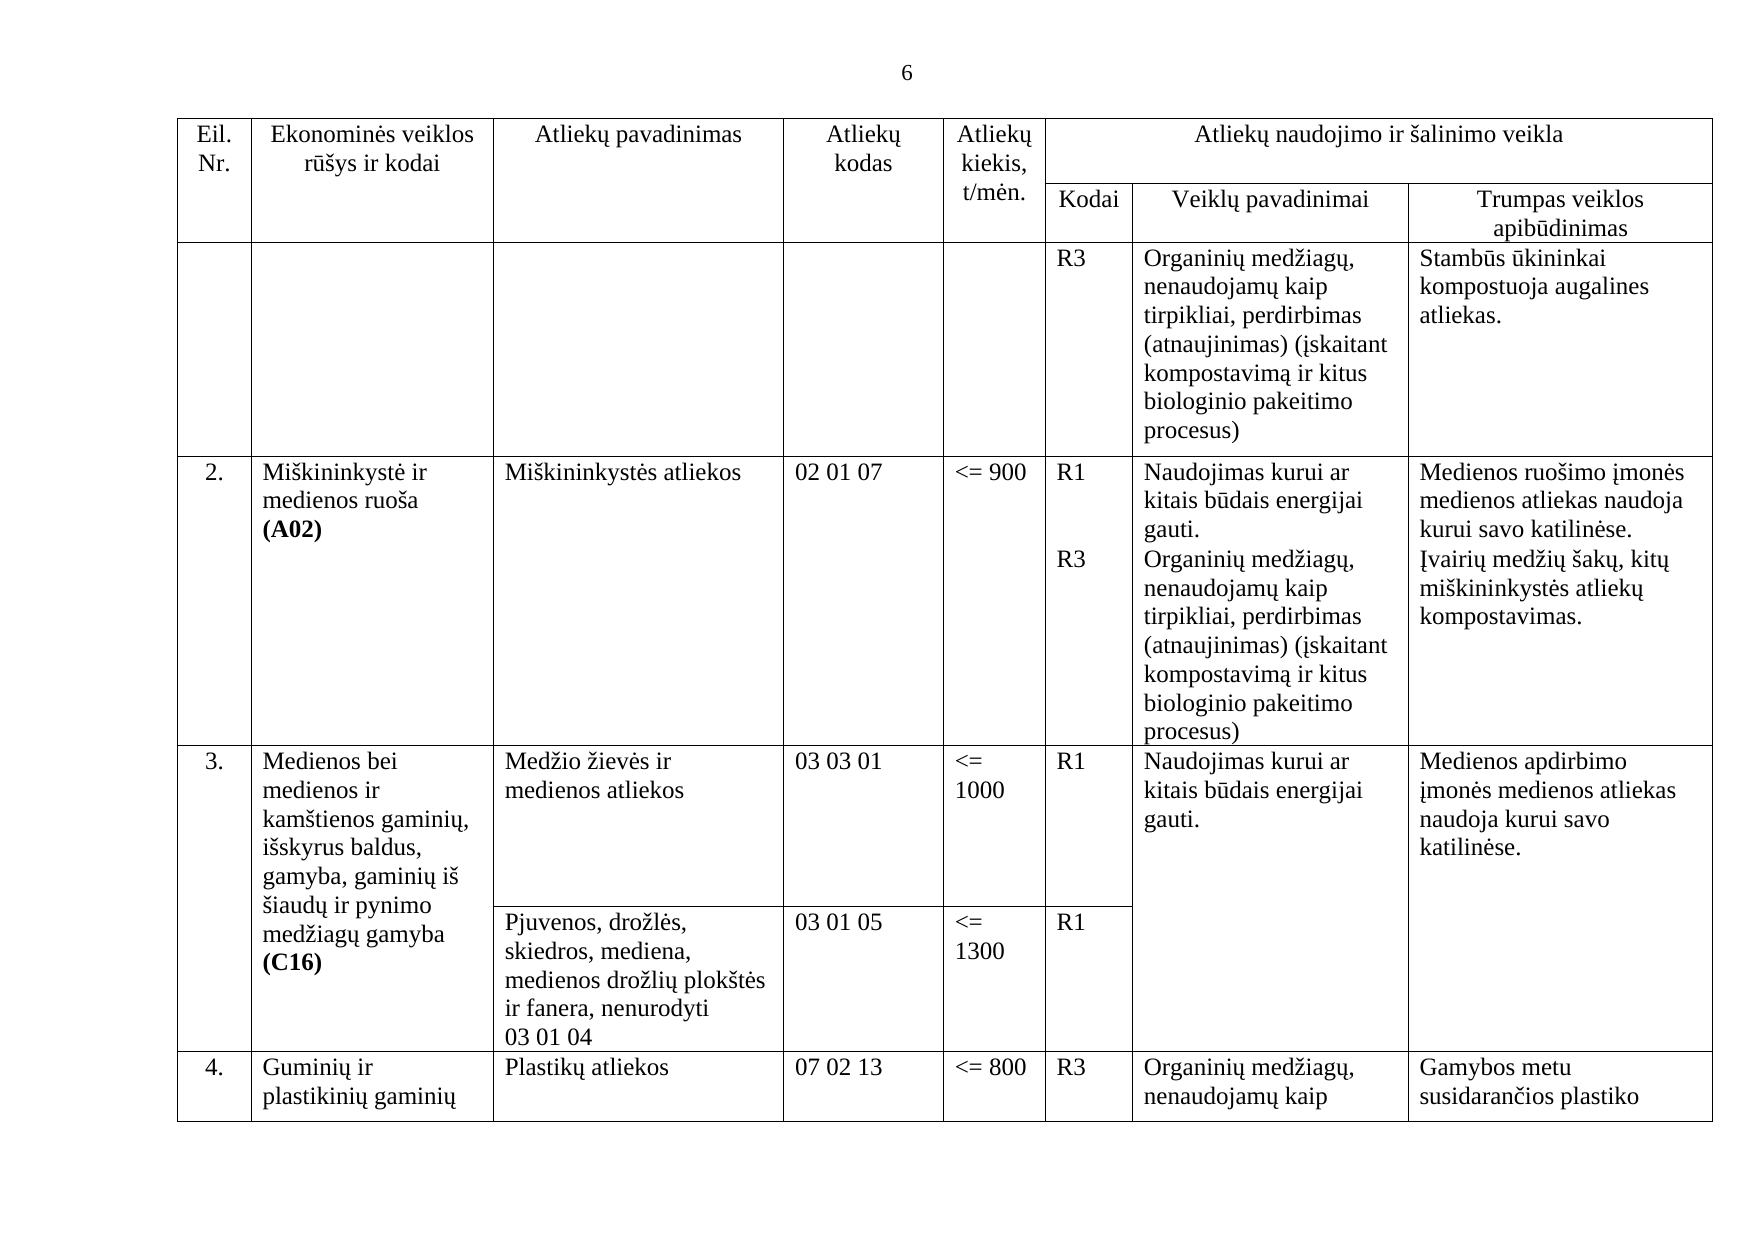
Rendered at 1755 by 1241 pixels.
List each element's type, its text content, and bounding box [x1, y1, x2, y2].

table_cell R3 [1046, 243, 1132, 456]
table_cell Guminių ir plastikinių gaminių [252, 1052, 493, 1121]
table_cell Naudojimas kurui ar kitais būdais energijai gauti. [1133, 457, 1408, 543]
table_cell [178, 243, 251, 456]
table_cell Gamybos metu susidarančios plastiko [1409, 1052, 1712, 1121]
table_cell [944, 243, 1045, 456]
table_cell Įvairių medžių šakų, kitų miškininkystės atliekų kompostavimas. [1409, 543, 1712, 745]
table_cell Organinių medžiagų, nenaudojamų kaip [1133, 1052, 1408, 1121]
table_cell Medienos ruošimo įmonės medienos atliekas naudoja kurui savo katilinėse. [1409, 457, 1712, 543]
table_cell R1 [1046, 907, 1132, 1051]
table_cell <= 800 [944, 1052, 1045, 1121]
table_cell Medienos apdirbimo įmonės medienos atliekas naudoja kurui savo katilinėse. [1409, 746, 1712, 1051]
table_cell 4. [178, 1052, 251, 1121]
table_cell R1 [1046, 746, 1132, 906]
table_cell 3. [178, 746, 251, 1051]
table_header Ekonominės veiklos rūšys ir kodai [252, 119, 493, 242]
table_cell <= 1000 [944, 746, 1045, 906]
table_cell <= 900 [944, 457, 1045, 745]
table_cell R3 [1046, 1052, 1132, 1121]
table_cell Miškininkystė ir medienos ruoša (A02) [252, 457, 493, 745]
table_cell Kodai [1046, 184, 1132, 242]
table_cell 03 01 05 [784, 907, 943, 1051]
table_cell Naudojimas kurui ar kitais būdais energijai gauti. [1133, 746, 1408, 1051]
table_cell Stambūs ūkininkai kompostuoja augalines atliekas. [1409, 243, 1712, 456]
table_header Atliekų pavadinimas [494, 119, 783, 242]
table_cell [494, 243, 783, 456]
table_cell 07 02 13 [784, 1052, 943, 1121]
table_cell Medžio žievės ir medienos atliekos [494, 746, 783, 906]
table_header Atliekų naudojimo ir šalinimo veikla [1046, 119, 1712, 183]
table_cell Organinių medžiagų, nenaudojamų kaip tirpikliai, perdirbimas (atnaujinimas) (įskaitant kompostavimą ir kitus biologinio pakeitimo procesus) [1133, 243, 1408, 456]
table_header Atliekų kiekis, t/mėn. [944, 119, 1045, 242]
table_cell [784, 243, 943, 456]
table_cell 03 03 01 [784, 746, 943, 906]
table_cell Plastikų atliekos [494, 1052, 783, 1121]
table_cell Miškininkystės atliekos [494, 457, 783, 745]
table_cell Medienos bei medienos ir kamštienos gaminių, išskyrus baldus, gamyba, gaminių iš šiaudų ir pynimo medžiagų gamyba (C16) [252, 746, 493, 1051]
table_cell Pjuvenos, drožlės, skiedros, mediena, medienos drožlių plokštės ir fanera, nenurodyti 03 01 04 [494, 907, 783, 1051]
table_cell [252, 243, 493, 456]
table_cell Trumpas veiklos apibūdinimas [1409, 184, 1712, 242]
table_header Eil.Nr. [178, 119, 251, 242]
table_cell 02 01 07 [784, 457, 943, 745]
table_header Atliekų kodas [784, 119, 943, 242]
table_cell 2. [178, 457, 251, 745]
table_cell <= 1300 [944, 907, 1045, 1051]
table_cell R1 [1046, 457, 1132, 543]
table_cell Veiklų pavadinimai [1133, 184, 1408, 242]
table_cell Organinių medžiagų, nenaudojamų kaip tirpikliai, perdirbimas (atnaujinimas) (įskaitant kompostavimą ir kitus biologinio pakeitimo procesus) [1133, 543, 1408, 745]
table_cell R3 [1046, 543, 1132, 745]
